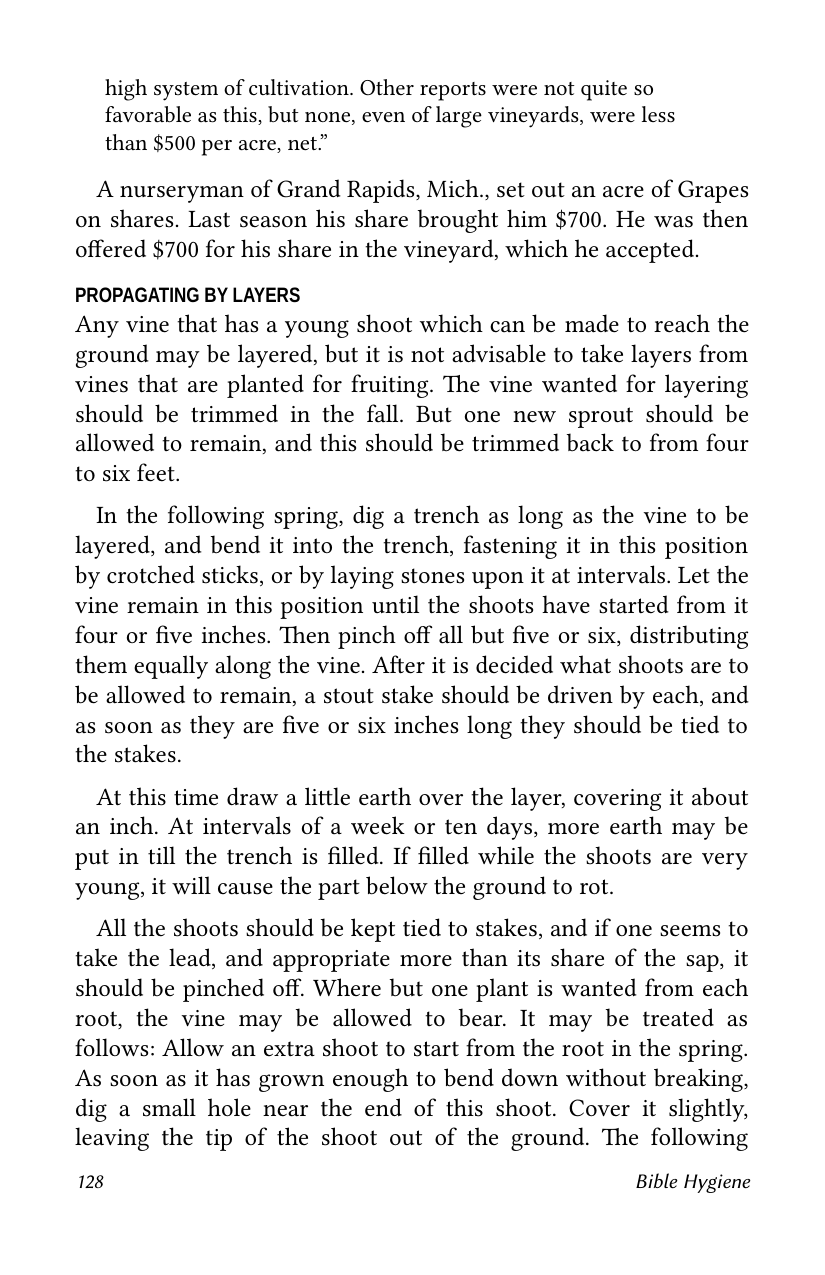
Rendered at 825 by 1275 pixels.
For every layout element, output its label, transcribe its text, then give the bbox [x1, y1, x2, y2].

text Any vine that has a young shoot which can be made to reach the ground may be layered, but it is not advisable to take layers from vines that are planted for fruiting. The vine wanted for layering should be trimmed in the fall. But one new sprout should be allowed to remain, and this should be trimmed back to from four to six feet. [75, 310, 750, 488]
text In the following spring, dig a trench as long as the vine to be layered, and bend it into the trench, fastening it in this position by crotched sticks, or by laying stones upon it at intervals. Let the vine remain in this position until the shoots have started from it four or five inches. Then pinch off all but five or six, distributing them equally along the vine. After it is decided what shoots are to be allowed to remain, a stout stake should be driven by each, and as soon as they are five or six inches long they should be tied to the stakes. [75, 501, 750, 769]
text A nurseryman of Grand Rapids, Mich., set out an acre of Grapes on shares. Last season his share brought him $700. He was then offered $700 for his share in the vineyard, which he accepted. [75, 175, 750, 263]
text high system of cultivation. Other reports were not quite so favorable as this, but none, even of large vineyards, were less than $500 per acre, net.” [105, 75, 720, 156]
text At this time draw a little earth over the layer, covering it about an inch. At intervals of a week or ten days, more earth may be put in till the trench is filled. If filled while the shoots are very young, it will cause the part below the ground to rot. [75, 782, 750, 901]
subtitle Propagating by Layers [75, 283, 750, 307]
text All the shoots should be kept tied to stakes, and if one seems to take the lead, and appropriate more than its share of the sap, it should be pinched off. Where but one plant is wanted from each root, the vine may be allowed to bear. It may be treated as follows: Allow an extra shoot to start from the root in the spring. As soon as it has grown enough to bend down without breaking, dig a small hole near the end of this shoot. Cover it slightly, leaving the tip of the shoot out of the ground. The following [75, 914, 750, 1152]
